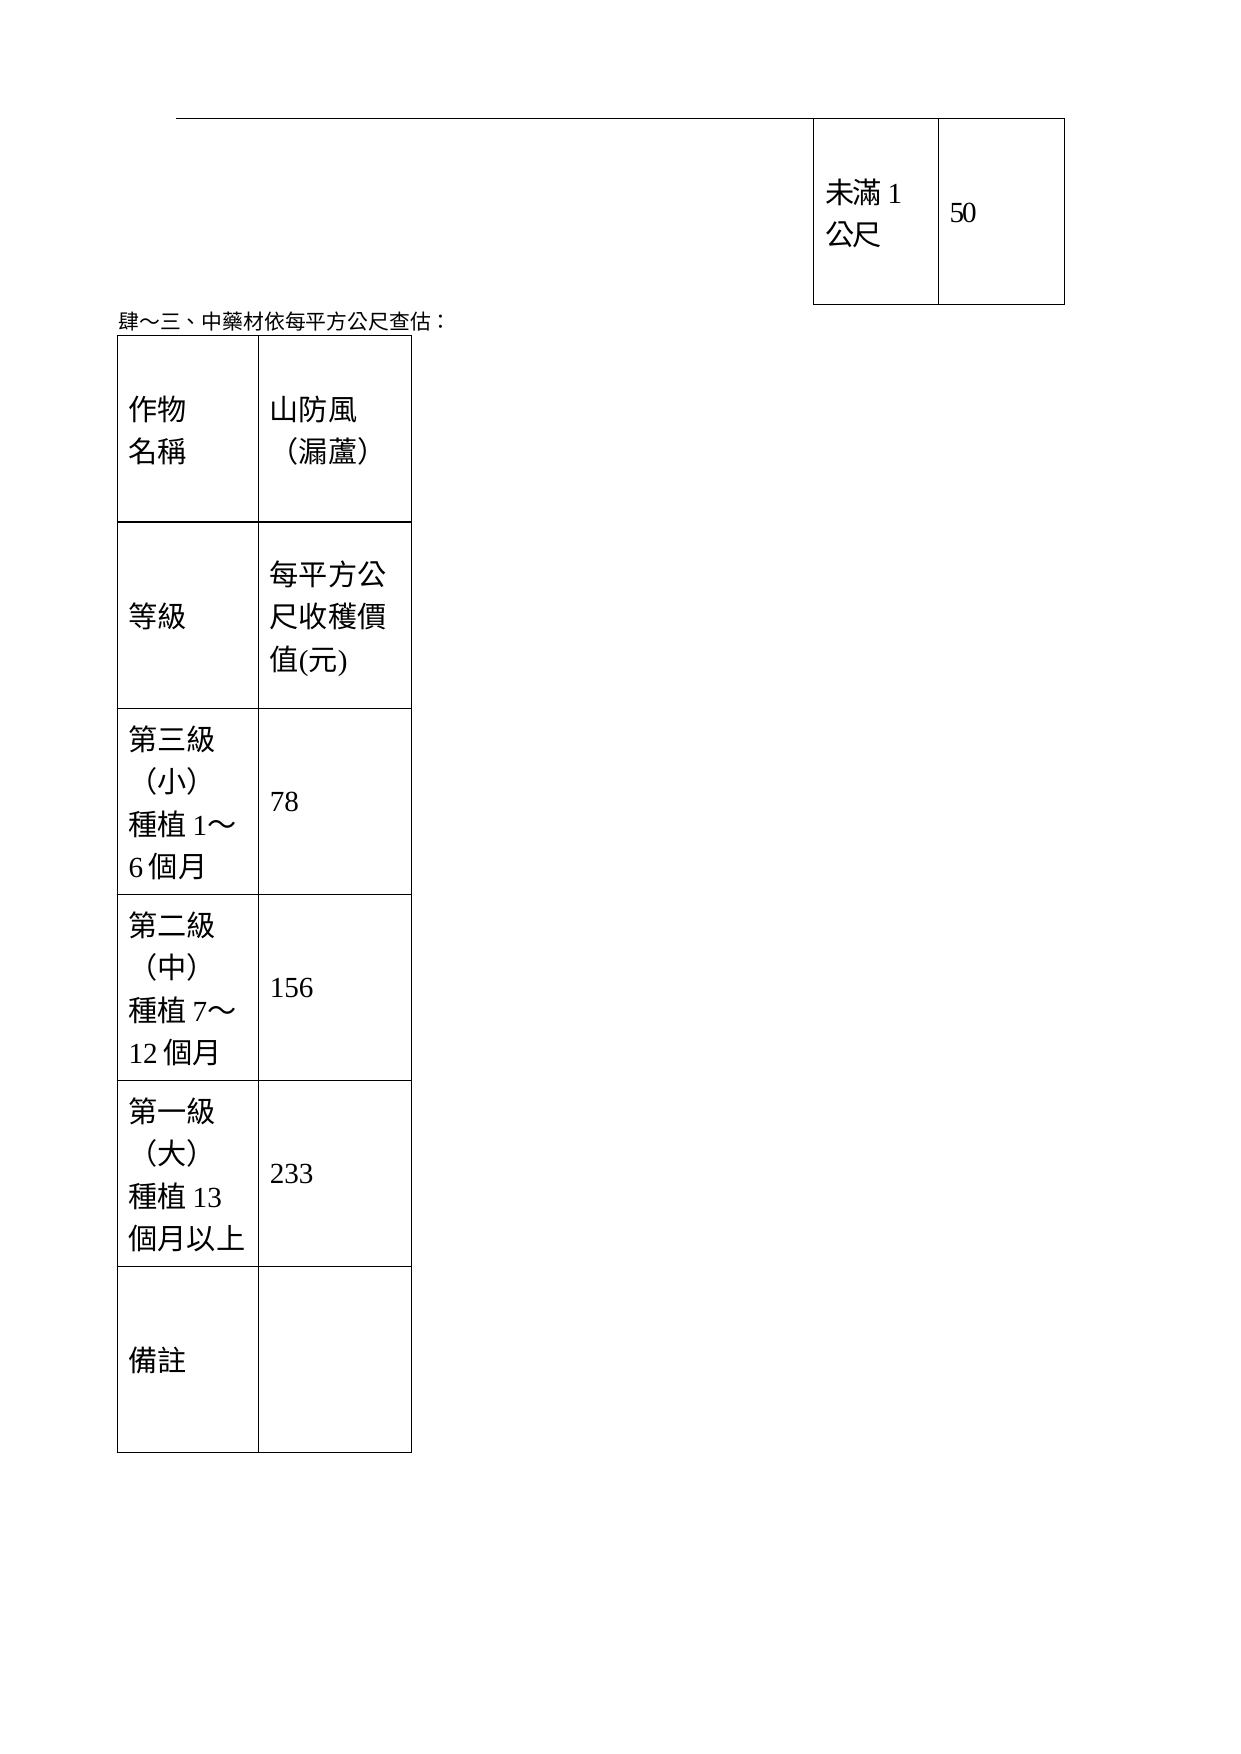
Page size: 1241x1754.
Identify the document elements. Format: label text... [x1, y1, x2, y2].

table_cell [442, 119, 566, 304]
table_cell [690, 119, 813, 304]
table_cell 156 [259, 895, 411, 1079]
table_cell [318, 119, 442, 304]
table_cell 每平方公尺收穫價值(元) [259, 523, 411, 707]
table_cell 233 [259, 1081, 411, 1266]
text 肆～三、中藥材依每平方公尺查估： [118, 305, 1122, 335]
table_cell 78 [259, 709, 411, 893]
table_cell 等級 [118, 523, 258, 707]
table_cell 備註 [118, 1267, 258, 1452]
table_header 山防風（漏蘆） [259, 336, 411, 521]
table_cell [176, 119, 318, 304]
table_cell 50 [939, 119, 1064, 304]
table_cell [566, 119, 690, 304]
table_cell [259, 1267, 411, 1452]
table_cell 第三級（小） 種植1～6個月 [118, 709, 258, 893]
table_header 作物 名稱 [118, 336, 258, 521]
table_cell 未滿1公尺 [814, 119, 938, 304]
table_cell 第二級 （中） 種植7～12個月 [118, 895, 258, 1079]
table_cell 第一級（大） 種植13個月以上 [118, 1081, 258, 1266]
